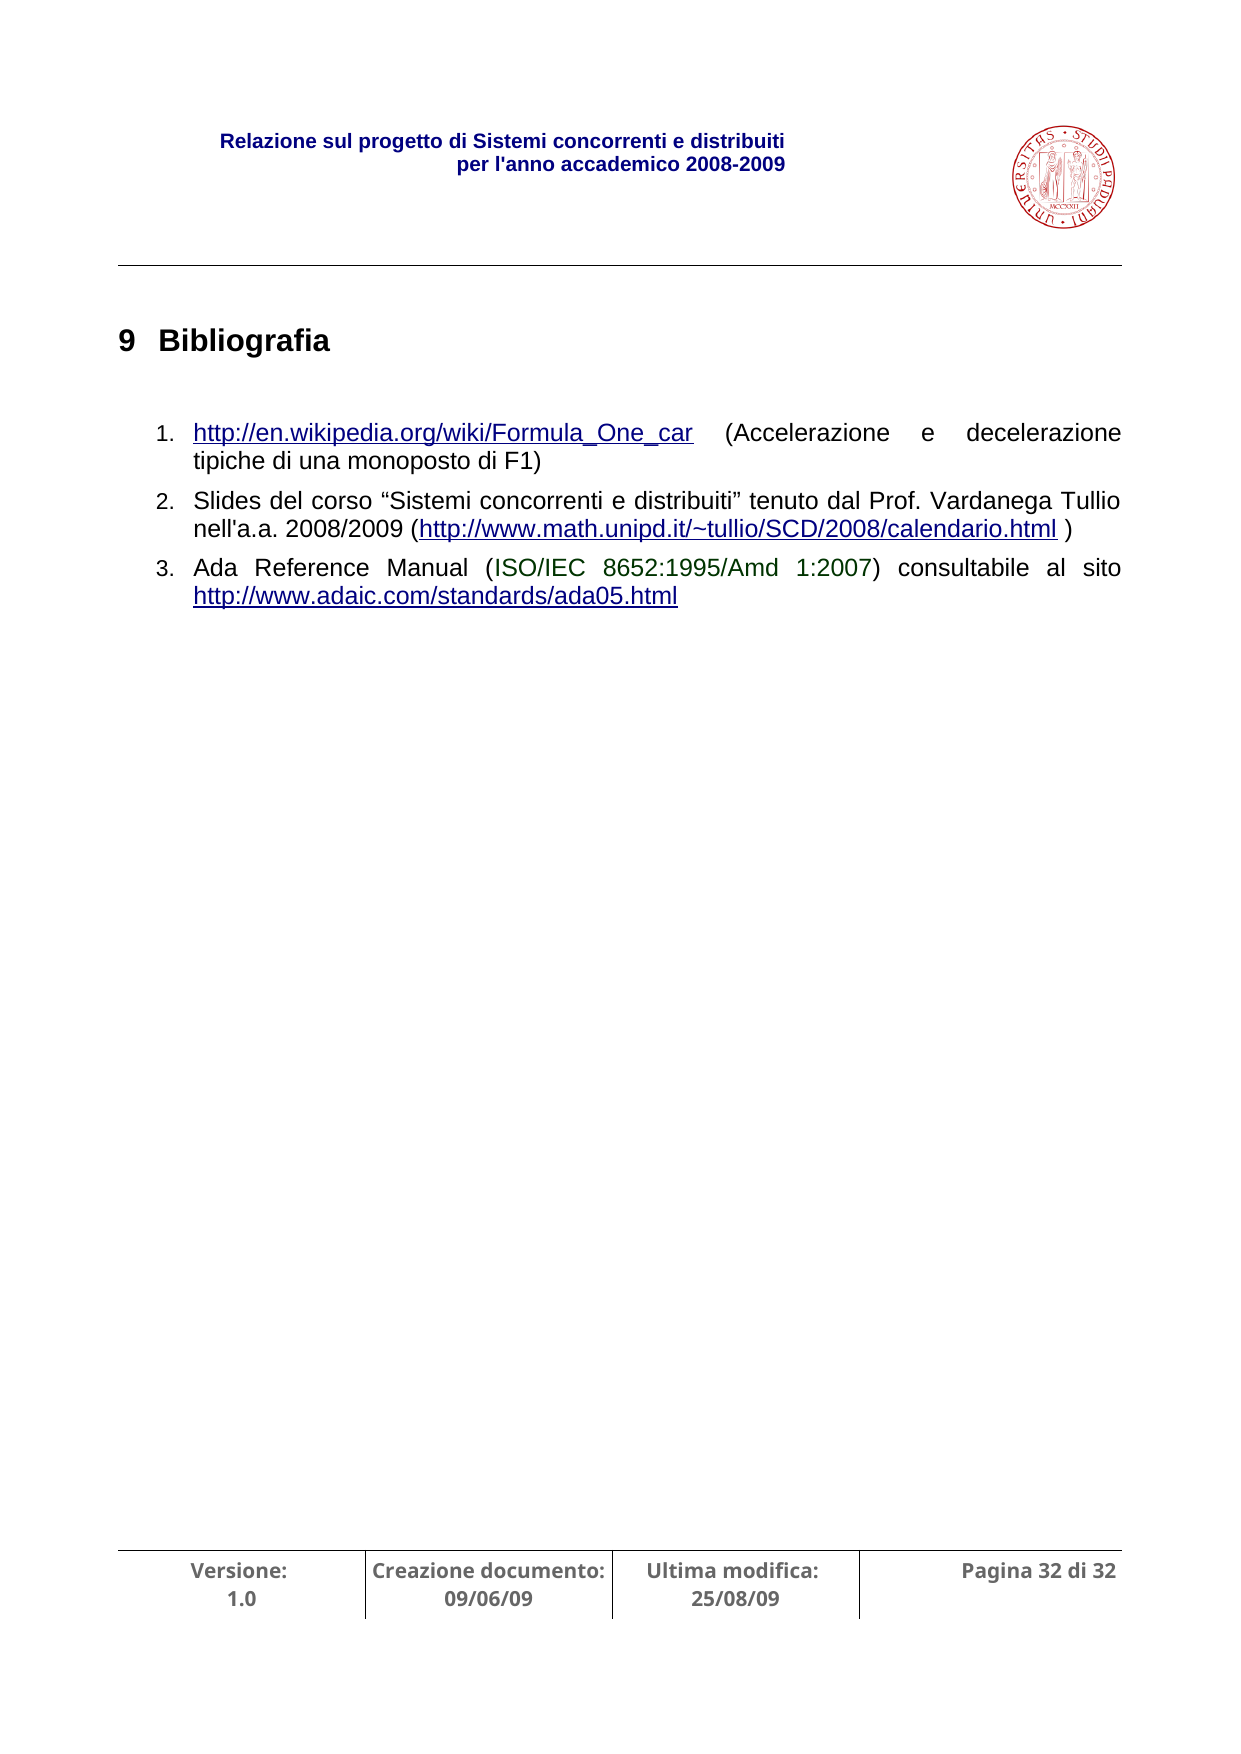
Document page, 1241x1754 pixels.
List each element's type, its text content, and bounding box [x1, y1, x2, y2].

list http://en.wikipedia.org/wiki/Formula_One_car (Accelerazione e decelerazione tipiche di una monoposto di F1) [156, 419, 1122, 475]
subtitle Bibliografia [118, 323, 1122, 358]
picture [1010, 123, 1117, 231]
list Slides del corso “Sistemi concorrenti e distribuiti” tenuto dal Prof. Vardanega Tullio nell'a.a. 2008/2009 (http://www.math.unipd.it/~tullio/SCD/2008/calendario.html ) [156, 487, 1122, 542]
list Ada Reference Manual (ISO/IEC 8652:1995/Amd 1:2007) consultabile al sito http://www.adaic.com/standards/ada05.html [156, 554, 1122, 610]
